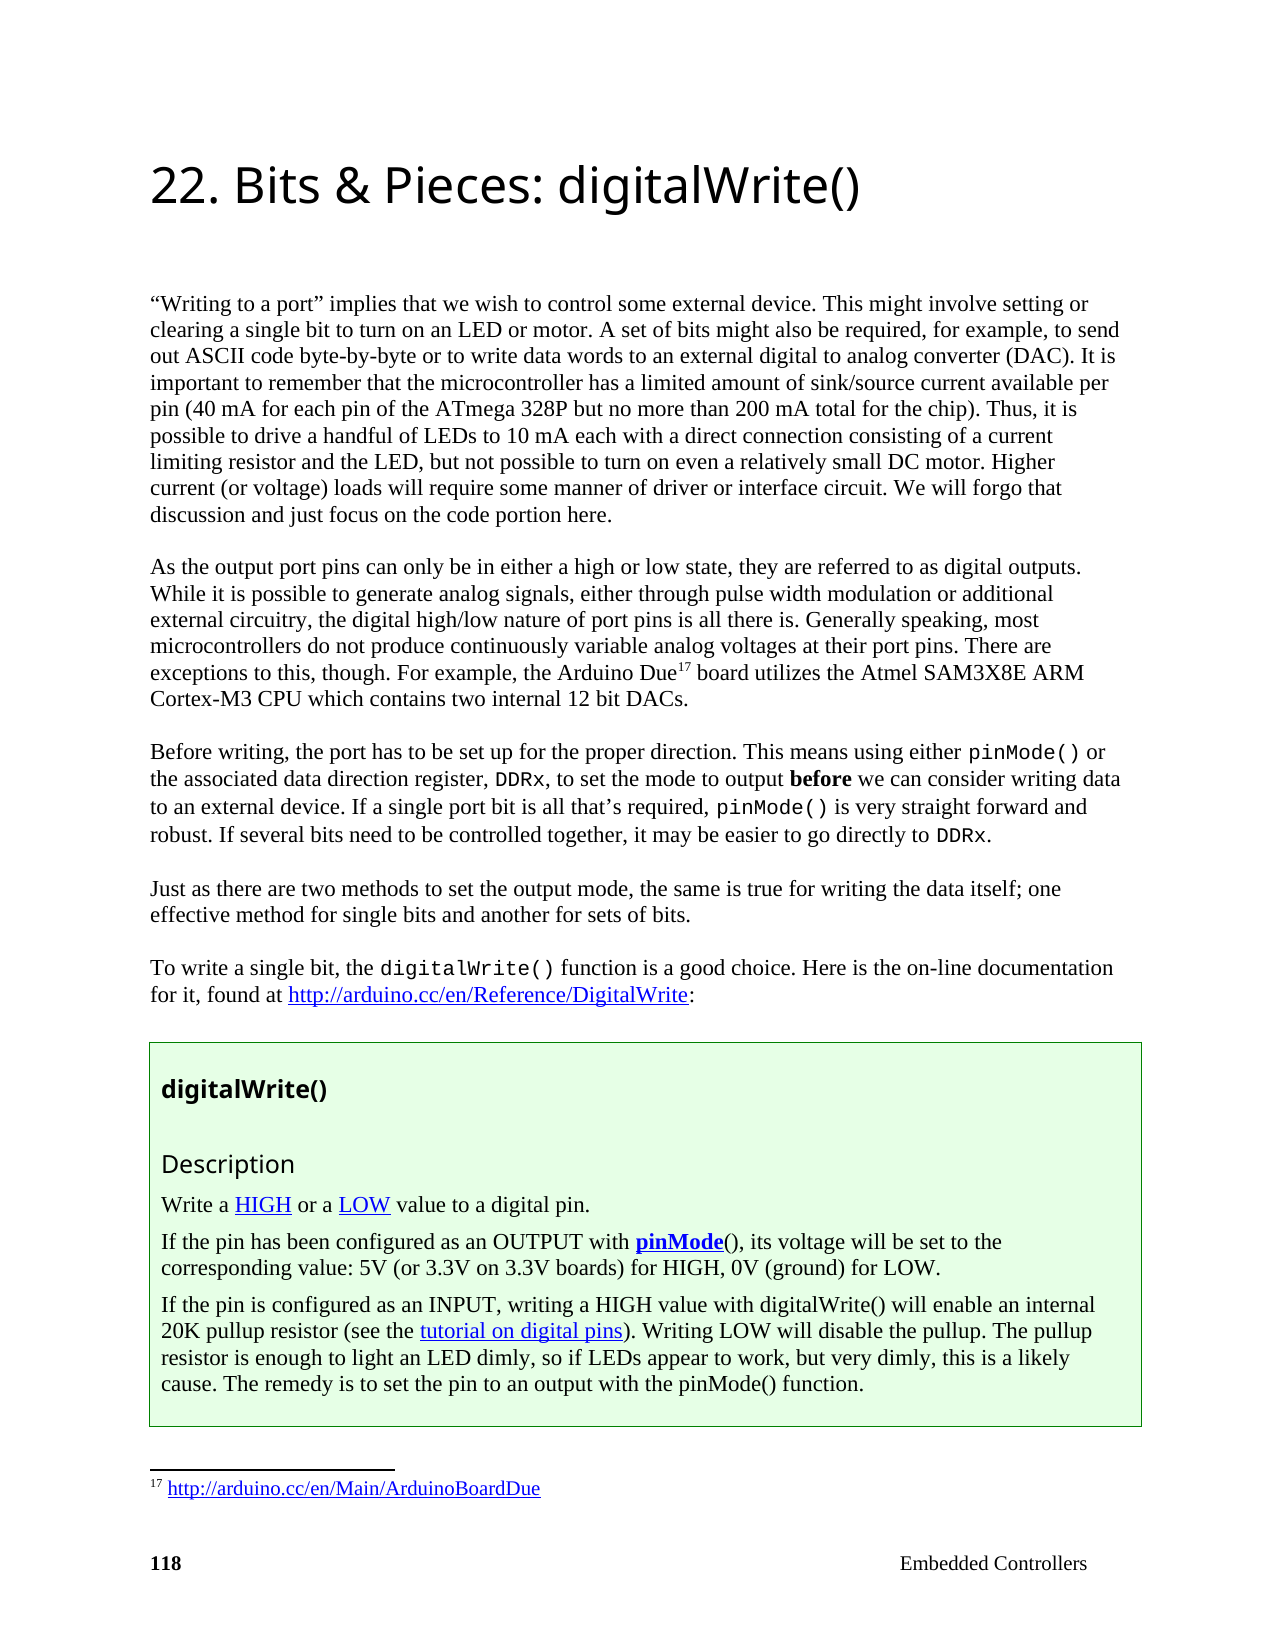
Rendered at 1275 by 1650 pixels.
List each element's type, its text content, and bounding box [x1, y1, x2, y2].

text “Writing to a port” implies that we wish to control some external device. This might involve setting or clearing a single bit to turn on an LED or motor. A set of bits might also be required, for example, to send out ASCII code byte-by-byte or to write data words to an external digital to analog converter (DAC). It is important to remember that the microcontroller has a limited amount of sink/source current available per pin (40 mA for each pin of the ATmega 328P but no more than 200 mA total for the chip). Thus, it is possible to drive a handful of LEDs to 10 mA each with a direct connection consisting of a current limiting resistor and the LED, but not possible to turn on even a relatively small DC motor. Higher current (or voltage) loads will require some manner of driver or interface circuit. We will forgo that discussion and just focus on the code portion here. [150, 290, 1125, 527]
text Before writing, the port has to be set up for the proper direction. This means using either pinMode() or the associated data direction register, DDRx, to set the mode to output before we can consider writing data to an external device. If a single port bit is all that’s required, pinMode() is very straight forward and robust. If several bits need to be controlled together, it may be easier to go directly to DDRx. [150, 738, 1125, 848]
text As the output port pins can only be in either a high or low state, they are referred to as digital outputs. While it is possible to generate analog signals, either through pulse width modulation or additional external circuitry, the digital high/low nature of port pins is all there is. Generally speaking, most microcontrollers do not produce continuously variable analog voltages at their port pins. There are exceptions to this, though. For example, the Arduino Due board utilizes the Atmel SAM3X8E ARM Cortex-M3 CPU which contains two internal 12 bit DACs. [150, 553, 1125, 712]
subtitle 22. Bits & Pieces: digitalWrite() [150, 150, 1125, 218]
table_header digitalWrite() Description Write a HIGH or a LOW value to a digital pin. If the pin has been configured as an OUTPUT with pinMode(), its voltage will be set to the corresponding value: 5V (or 3.3V on 3.3V boards) for HIGH, 0V (ground) for LOW. If the pin is configured as an INPUT, writing a HIGH value with digitalWrite() will enable an internal 20K pullup resistor (see the tutorial on digital pins). Writing LOW will disable the pullup. The pullup resistor is enough to light an LED dimly, so if LEDs appear to work, but very dimly, this is a likely cause. The remedy is to set the pin to an output with the pinMode() function. [150, 1043, 1141, 1426]
text Just as there are two methods to set the output mode, the same is true for writing the data itself; one effective method for single bits and another for sets of bits. [150, 875, 1125, 927]
text To write a single bit, the digitalWrite() function is a good choice. Here is the on-line documentation for it, found at http://arduino.cc/en/Reference/DigitalWrite: [150, 954, 1125, 1008]
text http://arduino.cc/en/Main/ArduinoBoardDue [150, 1476, 1125, 1500]
